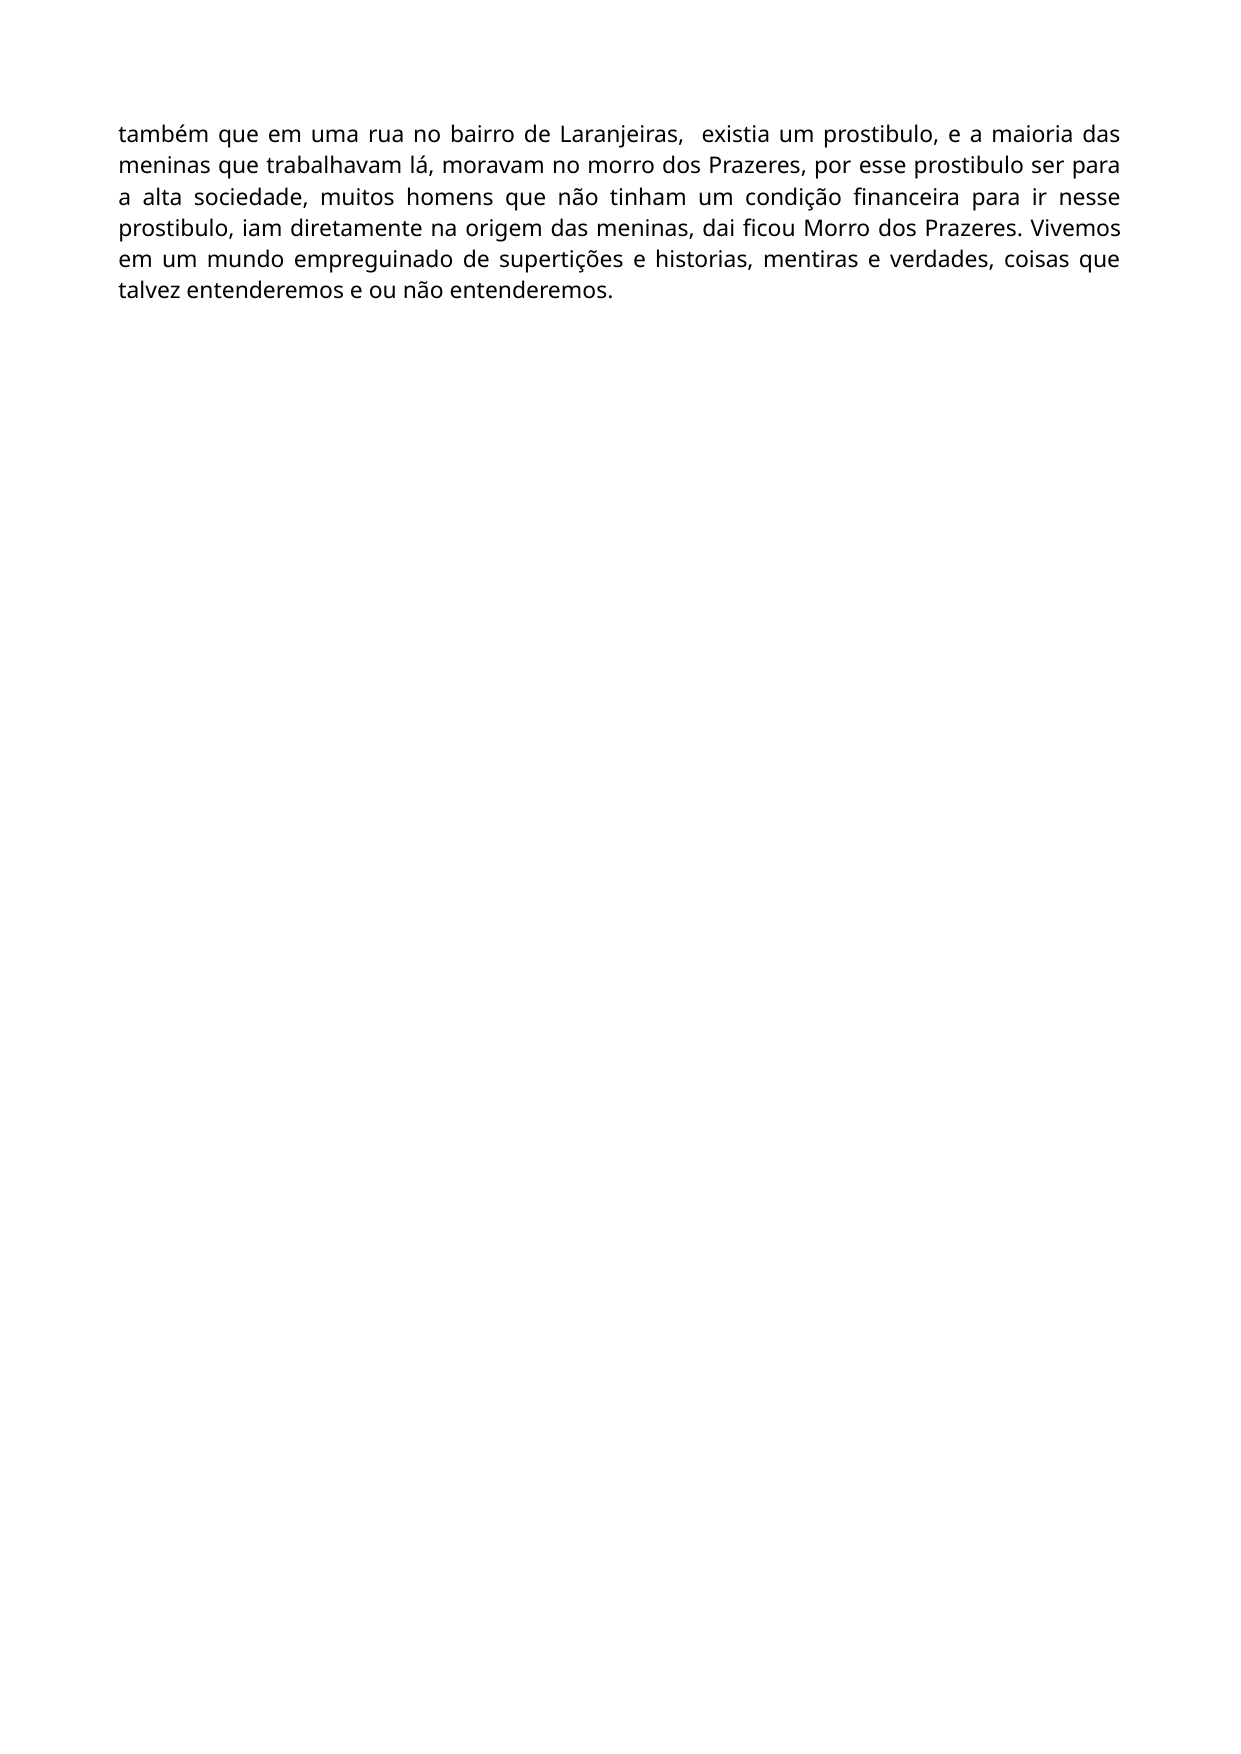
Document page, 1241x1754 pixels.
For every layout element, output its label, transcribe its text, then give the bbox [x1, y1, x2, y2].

text também que em uma rua no bairro de Laranjeiras, existia um prostibulo, e a maioria das meninas que trabalhavam lá, moravam no morro dos Prazeres, por esse prostibulo ser para a alta sociedade, muitos homens que não tinham um condição financeira para ir nesse prostibulo, iam diretamente na origem das meninas, dai ficou Morro dos Prazeres. Vivemos em um mundo empreguinado de supertições e historias, mentiras e verdades, coisas que talvez entenderemos e ou não entenderemos. [118, 118, 1122, 306]
